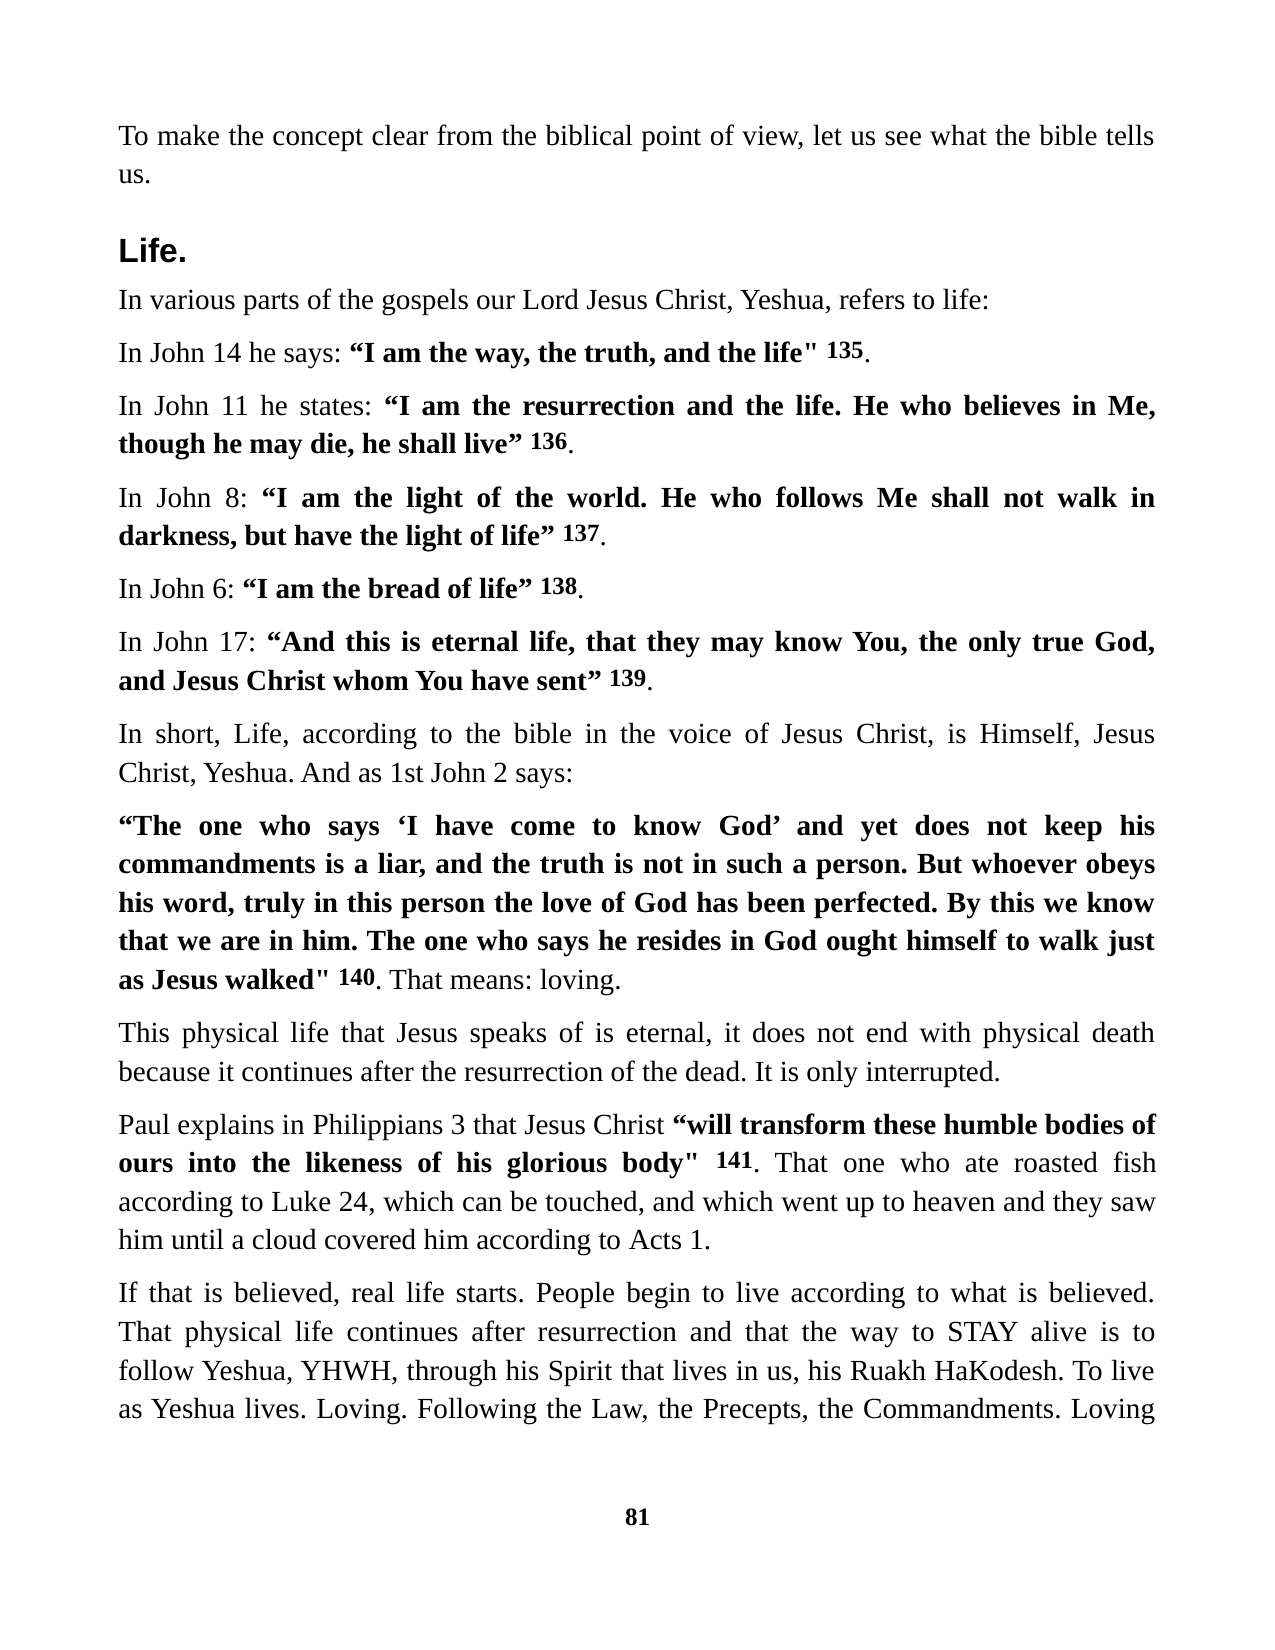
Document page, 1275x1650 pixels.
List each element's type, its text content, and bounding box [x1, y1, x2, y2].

text If that is believed, real life starts. People begin to live according to what is believed. That physical life continues after resurrection and that the way to STAY alive is to follow Yeshua, YHWH, through his Spirit that lives in us, his Ruakh HaKodesh. To live as Yeshua lives. Loving. Following the Law, the Precepts, the Commandments. Loving [118, 1276, 1157, 1425]
text In John 6: “I am the bread of life” . [118, 571, 1157, 605]
text In John 17: “And this is eternal life, that they may know You, the only true God, and Jesus Christ whom You have sent” . [118, 624, 1157, 697]
text This physical life that Jesus speaks of is eternal, it does not end with physical death because it continues after the resurrection of the dead. It is only interrupted. [118, 1015, 1157, 1087]
subtitle Life. [118, 231, 1157, 269]
text Paul explains in Philippians 3 that Jesus Christ “will transform these humble bodies of ours into the likeness of his glorious body" . That one who ate roasted fish according to Luke 24, which can be touched, and which went up to heaven and they saw him until a cloud covered him according to Acts 1. [118, 1107, 1157, 1256]
text In John 11 he states: “I am the resurrection and the life. He who believes in Me, though he may die, he shall live” . [118, 388, 1157, 460]
text In various parts of the gospels our Lord Jesus Christ, Yeshua, refers to life: [118, 282, 1157, 315]
text In John 8: “I am the light of the world. He who follows Me shall not walk in darkness, but have the light of life” . [118, 480, 1157, 552]
text To make the concept clear from the biblical point of view, let us see what the bible tells us. [118, 118, 1157, 190]
text “The one who says ‘I have come to know God’ and yet does not keep his commandments is a liar, and the truth is not in such a person. But whoever obeys his word, truly in this person the love of God has been perfected. By this we know that we are in him. The one who says he resides in God ought himself to walk just as Jesus walked" . That means: loving. [118, 808, 1157, 996]
text In short, Life, according to the bible in the voice of Jesus Christ, is Himself, Jesus Christ, Yeshua. And as 1st John 2 says: [118, 716, 1157, 788]
text In John 14 he says: “I am the way, the truth, and the life" . [118, 335, 1157, 368]
